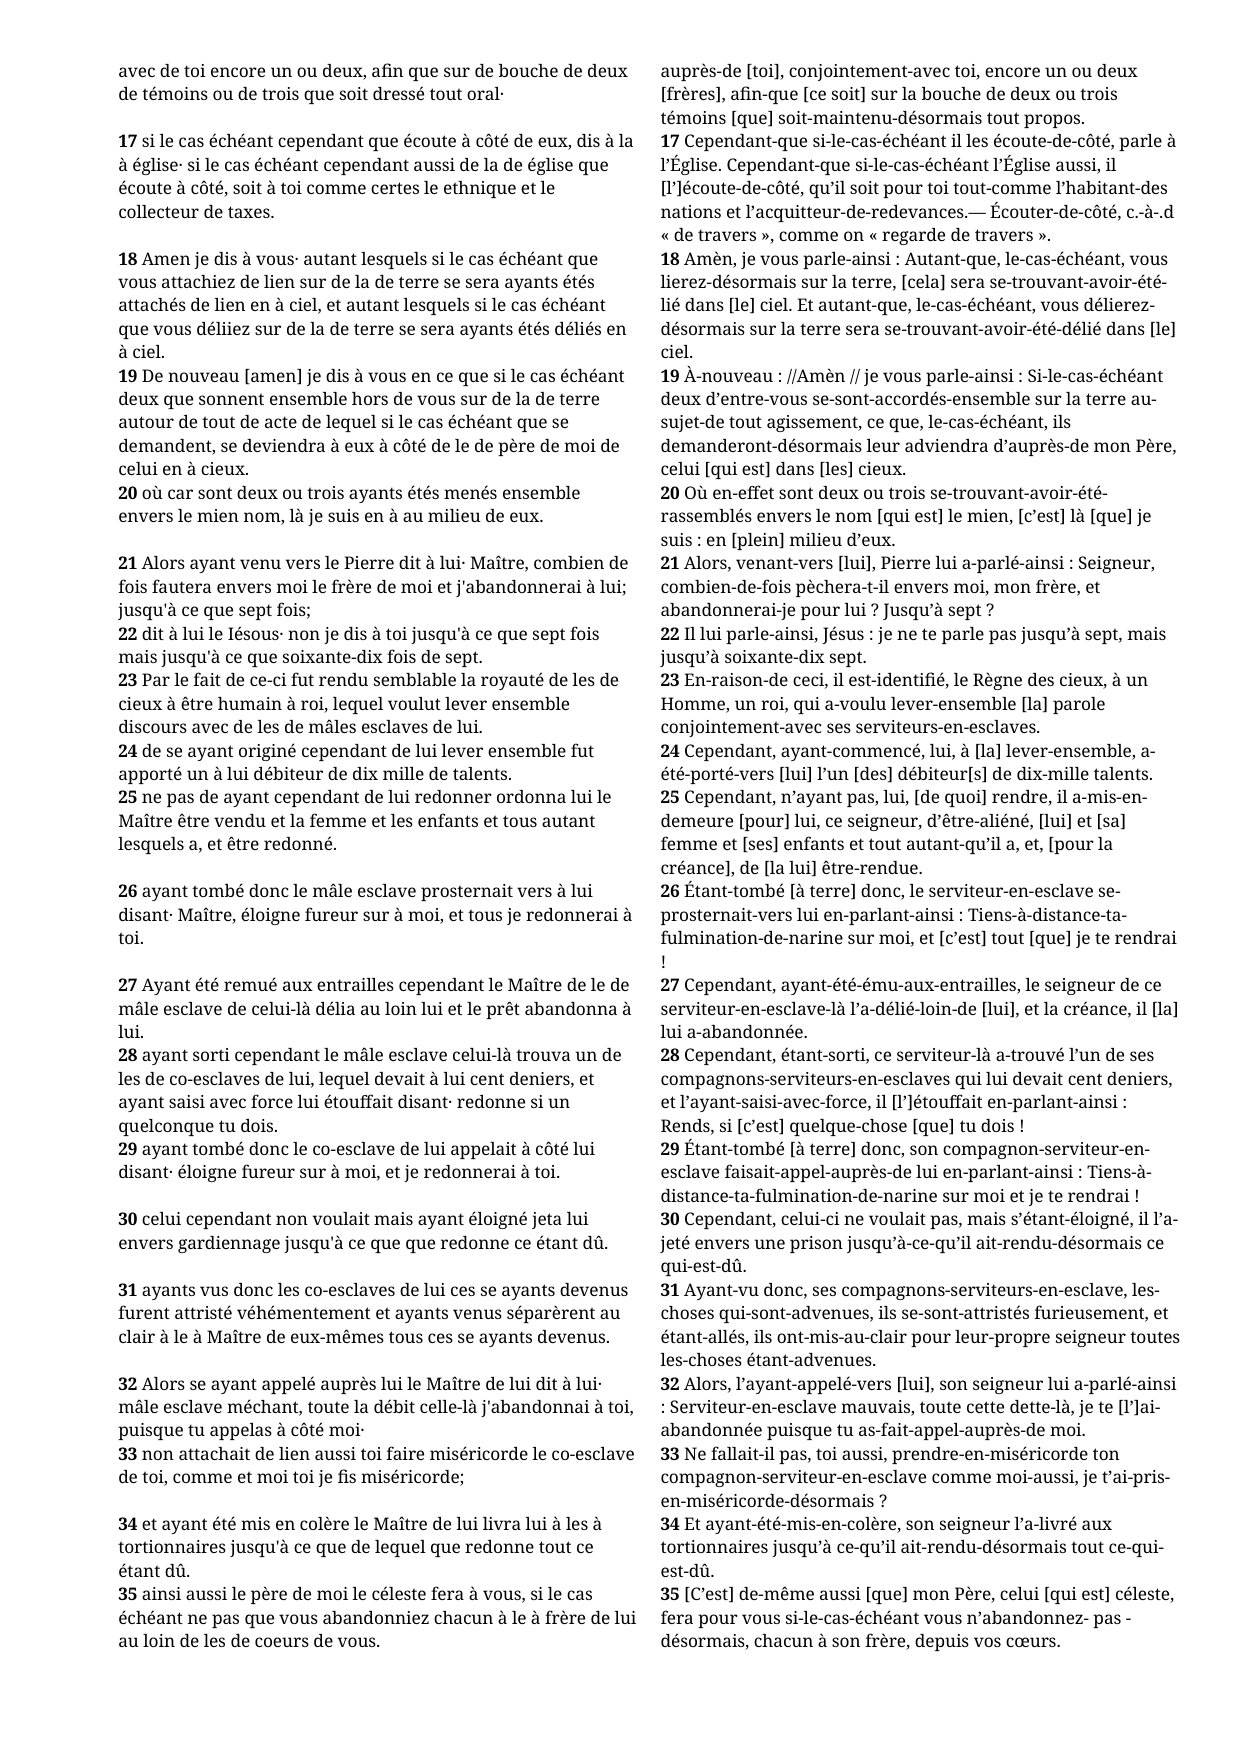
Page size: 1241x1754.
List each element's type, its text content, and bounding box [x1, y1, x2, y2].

table_cell 25 ne pas de ayant cependant de lui redonner ordonna lui le Maître être vendu et la femme et les enfants et tous autant lesquels a, et être redonné. [118, 786, 639, 879]
table_cell 26 Étant-tombé [à terre] donc, le serviteur-en-esclave se-prosternait-vers lui en-parlant-ainsi : Tiens-à-distance-ta-fulmination-de-narine sur moi, et [c’est] tout [que] je te rendrai ! [660, 879, 1181, 973]
table_cell 31 ayants vus donc les co-esclaves de lui ces se ayants devenus furent attristé véhémentement et ayants venus séparèrent au clair à le à Maître de eux-mêmes tous ces se ayants devenus. [118, 1278, 639, 1372]
table_cell [639, 786, 660, 879]
table_cell 35 ainsi aussi le père de moi le céleste fera à vous, si le cas échéant ne pas que vous abandonniez chacun à le à frère de lui au loin de les de coeurs de vous. [118, 1583, 639, 1653]
table_cell [639, 1372, 660, 1442]
table_cell [639, 1583, 660, 1653]
table_cell 30 celui cependant non voulait mais ayant éloigné jeta lui envers gardiennage jusqu'à ce que que redonne ce étant dû. [118, 1208, 639, 1278]
table_cell 35 [C’est] de-même aussi [que] mon Père, celui [qui est] céleste, fera pour vous si-le-cas-échéant vous n’abandonnez- pas -désormais, chacun à son frère, depuis vos cœurs. [660, 1583, 1181, 1653]
table_cell 34 Et ayant-été-mis-en-colère, son seigneur l’a-livré aux tortionnaires jusqu’à ce-qu’il ait-rendu-désormais tout ce-qui-est-dû. [660, 1512, 1181, 1582]
table_cell [639, 1278, 660, 1372]
table_cell 18 Amèn, je vous parle-ainsi : Autant-que, le-cas-échéant, vous lierez-désormais sur la terre, [cela] sera se-trouvant-avoir-été-lié dans [le] ciel. Et autant-que, le-cas-échéant, vous délierez-désormais sur la terre sera se-trouvant-avoir-été-délié dans [le] ciel. [660, 247, 1181, 364]
table_cell 28 Cependant, étant-sorti, ce serviteur-là a-trouvé l’un de ses compagnons-serviteurs-en-esclaves qui lui devait cent deniers, et l’ayant-saisi-avec-force, il [l’]étouffait en-parlant-ainsi : Rends, si [c’est] quelque-chose [que] tu dois ! [660, 1044, 1181, 1137]
table_cell [639, 1512, 660, 1582]
table_cell [639, 129, 660, 247]
table_cell 34 et ayant été mis en colère le Maître de lui livra lui à les à tortionnaires jusqu'à ce que de lequel que redonne tout ce étant dû. [118, 1512, 639, 1582]
table_cell 19 À-nouveau : //Amèn // je vous parle-ainsi : Si-le-cas-échéant deux d’entre-vous se-sont-accordés-ensemble sur la terre au-sujet-de tout agissement, ce que, le-cas-échéant, ils demanderont-désormais leur adviendra d’auprès-de mon Père, celui [qui est] dans [les] cieux. [660, 364, 1181, 481]
table_cell [639, 247, 660, 364]
table_cell 22 Il lui parle-ainsi, Jésus : je ne te parle pas jusqu’à sept, mais jusqu’à soixante-dix sept. [660, 622, 1181, 668]
table_cell 27 Ayant été remué aux entrailles cependant le Maître de le de mâle esclave de celui-là délia au loin lui et le prêt abandonna à lui. [118, 973, 639, 1043]
table_cell 24 de se ayant originé cependant de lui lever ensemble fut apporté un à lui débiteur de dix mille de talents. [118, 739, 639, 786]
table_cell [639, 364, 660, 481]
table_cell 16 Cependant-que si-le-cas-échéant il n’écoute pas, prends-auprès-de [toi], conjointement-avec toi, encore un ou deux [frères], afin-que [ce soit] sur la bouche de deux ou trois témoins [que] soit-maintenu-désormais tout propos. [660, 59, 1181, 129]
table_cell [639, 1137, 660, 1207]
table_cell 29 Étant-tombé [à terre] donc, son compagnon-serviteur-en-esclave faisait-appel-auprès-de lui en-parlant-ainsi : Tiens-à-distance-ta-fulmination-de-narine sur moi et je te rendrai ! [660, 1137, 1181, 1207]
table_cell [639, 622, 660, 668]
table_cell 28 ayant sorti cependant le mâle esclave celui-là trouva un de les de co-esclaves de lui, lequel devait à lui cent deniers, et ayant saisi avec force lui étouffait disant· redonne si un quelconque tu dois. [118, 1044, 639, 1137]
table_cell [639, 973, 660, 1043]
table_cell 18 Amen je dis à vous· autant lesquels si le cas échéant que vous attachiez de lien sur de la de terre se sera ayants étés attachés de lien en à ciel, et autant lesquels si le cas échéant que vous déliiez sur de la de terre se sera ayants étés déliés en à ciel. [118, 247, 639, 364]
table_cell 17 si le cas échéant cependant que écoute à côté de eux, dis à la à église· si le cas échéant cependant aussi de la de église que écoute à côté, soit à toi comme certes le ethnique et le collecteur de taxes. [118, 129, 639, 247]
table_cell [639, 59, 660, 129]
table_cell [639, 739, 660, 786]
table_cell 24 Cependant, ayant-commencé, lui, à [la] lever-ensemble, a-été-porté-vers [lui] l’un [des] débiteur[s] de dix-mille talents. [660, 739, 1181, 786]
table_cell 30 Cependant, celui-ci ne voulait pas, mais s’étant-éloigné, il l’a-jeté envers une prison jusqu’à-ce-qu’il ait-rendu-désormais ce qui-est-dû. [660, 1208, 1181, 1278]
table_cell [639, 879, 660, 973]
table_cell 22 dit à lui le Iésous· non je dis à toi jusqu'à ce que sept fois mais jusqu'à ce que soixante-dix fois de sept. [118, 622, 639, 668]
table_cell 19 De nouveau [amen] je dis à vous en ce que si le cas échéant deux que sonnent ensemble hors de vous sur de la de terre autour de tout de acte de lequel si le cas échéant que se demandent, se deviendra à eux à côté de le de père de moi de celui en à cieux. [118, 364, 639, 481]
table_cell [639, 1208, 660, 1278]
table_cell [639, 1442, 660, 1512]
table_cell 32 Alors, l’ayant-appelé-vers [lui], son seigneur lui a-parlé-ainsi : Serviteur-en-esclave mauvais, toute cette dette-là, je te [l’]ai-abandonnée puisque tu as-fait-appel-auprès-de moi. [660, 1372, 1181, 1442]
table_cell 33 Ne fallait-il pas, toi aussi, prendre-en-miséricorde ton compagnon-serviteur-en-esclave comme moi-aussi, je t’ai-pris-en-miséricorde-désormais ? [660, 1442, 1181, 1512]
table_cell 26 ayant tombé donc le mâle esclave prosternait vers à lui disant· Maître, éloigne fureur sur à moi, et tous je redonnerai à toi. [118, 879, 639, 973]
table_cell [639, 551, 660, 622]
table_cell 25 Cependant, n’ayant pas, lui, [de quoi] rendre, il a-mis-en-demeure [pour] lui, ce seigneur, d’être-aliéné, [lui] et [sa] femme et [ses] enfants et tout autant-qu’il a, et, [pour la créance], de [la lui] être-rendue. [660, 786, 1181, 879]
table_cell [639, 669, 660, 739]
table_cell 27 Cependant, ayant-été-ému-aux-entrailles, le seigneur de ce serviteur-en-esclave-là l’a-délié-loin-de [lui], et la créance, il [la] lui a-abandonnée. [660, 973, 1181, 1043]
table_cell 23 En-raison-de ceci, il est-identifié, le Règne des cieux, à un Homme, un roi, qui a-voulu lever-ensemble [la] parole conjointement-avec ses serviteurs-en-esclaves. [660, 669, 1181, 739]
table_cell 31 Ayant-vu donc, ses compagnons-serviteurs-en-esclave, les-choses qui-sont-advenues, ils se-sont-attristés furieusement, et étant-allés, ils ont-mis-au-clair pour leur-propre seigneur toutes les-choses étant-advenues. [660, 1278, 1181, 1372]
table_cell 33 non attachait de lien aussi toi faire miséricorde le co-esclave de toi, comme et moi toi je fis miséricorde; [118, 1442, 639, 1512]
table_cell 32 Alors se ayant appelé auprès lui le Maître de lui dit à lui· mâle esclave méchant, toute la débit celle-là j'abandonnai à toi, puisque tu appelas à côté moi· [118, 1372, 639, 1442]
table_cell 21 Alors ayant venu vers le Pierre dit à lui· Maître, combien de fois fautera envers moi le frère de moi et j'abandonnerai à lui; jusqu'à ce que sept fois; [118, 551, 639, 622]
table_cell 29 ayant tombé donc le co-esclave de lui appelait à côté lui disant· éloigne fureur sur à moi, et je redonnerai à toi. [118, 1137, 639, 1207]
table_cell 16 si le cas échéant cependant ne pas que écoute, prends à côté avec de toi encore un ou deux, afin que sur de bouche de deux de témoins ou de trois que soit dressé tout oral· [118, 59, 639, 129]
table_cell 23 Par le fait de ce-ci fut rendu semblable la royauté de les de cieux à être humain à roi, lequel voulut lever ensemble discours avec de les de mâles esclaves de lui. [118, 669, 639, 739]
table_cell 20 Où en-effet sont deux ou trois se-trouvant-avoir-été-rassemblés envers le nom [qui est] le mien, [c’est] là [que] je suis : en [plein] milieu d’eux. [660, 481, 1181, 551]
table_cell 20 où car sont deux ou trois ayants étés menés ensemble envers le mien nom, là je suis en à au milieu de eux. [118, 481, 639, 551]
table_cell [639, 1044, 660, 1137]
table_cell 21 Alors, venant-vers [lui], Pierre lui a-parlé-ainsi : Seigneur, combien-de-fois pèchera-t-il envers moi, mon frère, et abandonnerai-je pour lui ? Jusqu’à sept ? [660, 551, 1181, 622]
table_cell 17 Cependant-que si-le-cas-échéant il les écoute-de-côté, parle à l’Église. Cependant-que si-le-cas-échéant l’Église aussi, il [l’]écoute-de-côté, qu’il soit pour toi tout-comme l’habitant-des nations et l’acquitteur-de-redevances.— Écouter-de-côté, c.-à-.d « de travers », comme on « regarde de travers ». [660, 129, 1181, 247]
table_cell [639, 481, 660, 551]
